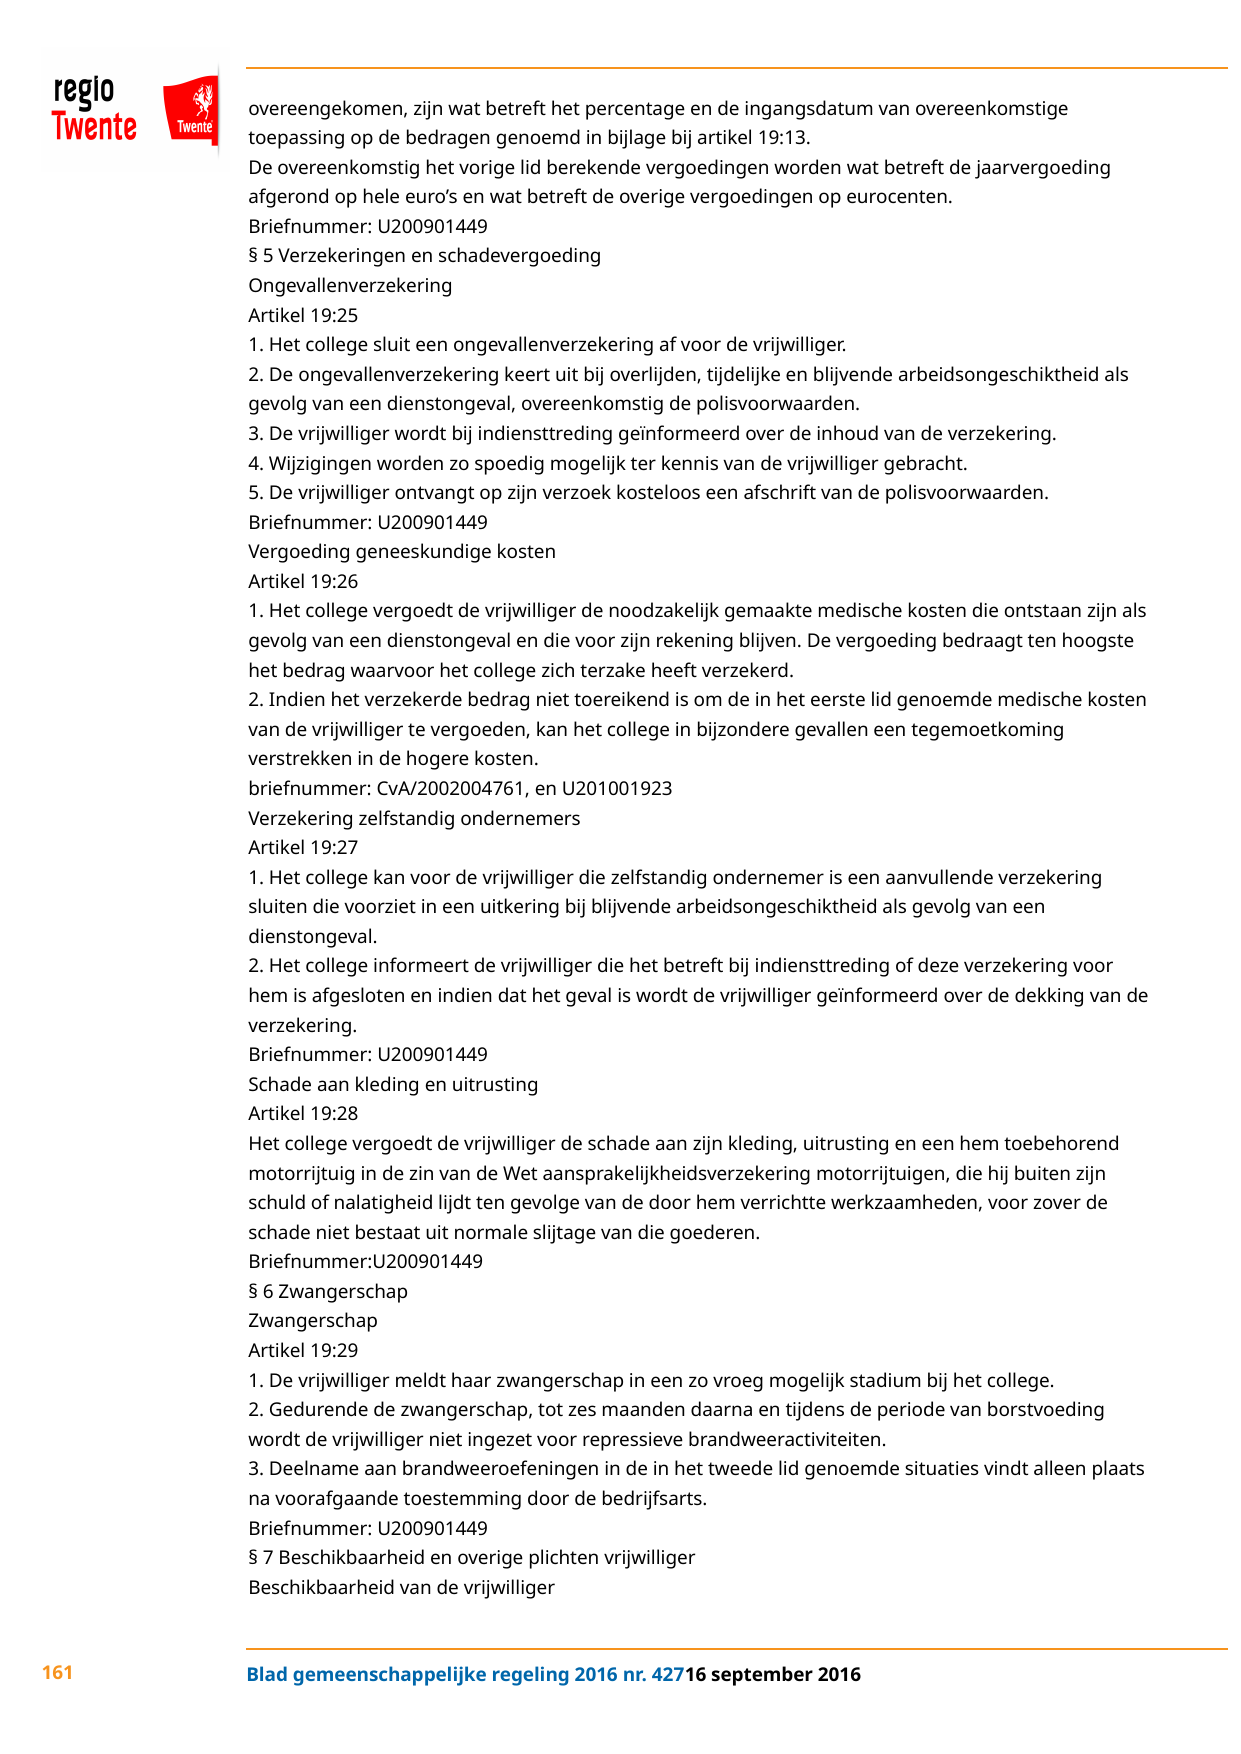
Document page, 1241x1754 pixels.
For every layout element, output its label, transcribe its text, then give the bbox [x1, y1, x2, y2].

text 2. Indien het verzekerde bedrag niet toereikend is om de in het eerste lid genoemde medische kosten van de vrijwilliger te vergoeden, kan het college in bijzondere gevallen een tegemoetkoming verstrekken in de hogere kosten. [248, 686, 1152, 771]
text Zwangerschap [248, 1308, 1152, 1333]
text Vergoeding geneeskundige kosten [248, 538, 1152, 564]
text 1. Het college sluit een ongevallenverzekering af voor de vrijwilliger. [248, 331, 1152, 357]
text Briefnummer: U200901449 [248, 509, 1152, 535]
text § 5 Verzekeringen en schadevergoeding [248, 243, 1152, 268]
text Artikel 19:25 [248, 302, 1152, 328]
text briefnummer: CvA/2002004761, en U201001923 [248, 775, 1152, 801]
text 4. Wijzigingen worden zo spoedig mogelijk ter kennis van de vrijwilliger gebracht. [248, 450, 1152, 476]
text Ongevallenverzekering [248, 272, 1152, 298]
text Briefnummer: U200901449 [248, 213, 1152, 239]
text 3. De vrijwilliger wordt bij indiensttreding geïnformeerd over de inhoud van de verzekering. [248, 420, 1152, 446]
text 2. Het college informeert de vrijwilliger die het betreft bij indiensttreding of deze verzekering voor hem is afgesloten en indien dat het geval is wordt de vrijwilliger geïnformeerd over de dekking van de verzekering. [248, 953, 1152, 1038]
text 1. De vrijwilliger meldt haar zwangerschap in een zo vroeg mogelijk stadium bij het college. [248, 1367, 1152, 1393]
text Briefnummer: U200901449 [248, 1041, 1152, 1067]
text Artikel 19:26 [248, 568, 1152, 594]
text 5. De vrijwilliger ontvangt op zijn verzoek kosteloos een afschrift van de polisvoorwaarden. [248, 479, 1152, 505]
text Verzekering zelfstandig ondernemers [248, 805, 1152, 831]
picture [41, 47, 231, 172]
text Artikel 19:29 [248, 1337, 1152, 1363]
text § 7 Beschikbaarheid en overige plichten vrijwilliger [248, 1544, 1152, 1570]
text De overeenkomstig het vorige lid berekende vergoedingen worden wat betreft de jaarvergoeding afgerond op hele euro’s en wat betreft de overige vergoedingen op eurocenten. [248, 154, 1152, 209]
text 2. De ongevallenverzekering keert uit bij overlijden, tijdelijke en blijvende arbeidsongeschiktheid als gevolg van een dienstongeval, overeenkomstig de polisvoorwaarden. [248, 361, 1152, 416]
text Schade aan kleding en uitrusting [248, 1071, 1152, 1097]
text Artikel 19:27 [248, 834, 1152, 860]
text Briefnummer: U200901449 [248, 1515, 1152, 1541]
text overeengekomen, zijn wat betreft het percentage en de ingangsdatum van overeenkomstige toepassing op de bedragen genoemd in bijlage bij artikel 19:13. [248, 95, 1152, 150]
text Briefnummer:U200901449 [248, 1248, 1152, 1274]
text 2. Gedurende de zwangerschap, tot zes maanden daarna en tijdens de periode van borstvoeding wordt de vrijwilliger niet ingezet voor repressieve brandweeractiviteiten. [248, 1396, 1152, 1452]
text 1. Het college vergoedt de vrijwilliger de noodzakelijk gemaakte medische kosten die ontstaan zijn als gevolg van een dienstongeval en die voor zijn rekening blijven. De vergoeding bedraagt ten hoogste het bedrag waarvoor het college zich terzake heeft verzekerd. [248, 598, 1152, 683]
text 1. Het college kan voor de vrijwilliger die zelfstandig ondernemer is een aanvullende verzekering sluiten die voorziet in een uitkering bij blijvende arbeidsongeschiktheid als gevolg van een dienstongeval. [248, 864, 1152, 949]
text Artikel 19:28 [248, 1101, 1152, 1126]
text Het college vergoedt de vrijwilliger de schade aan zijn kleding, uitrusting en een hem toebehorend motorrijtuig in de zin van de Wet aansprakelijkheidsverzekering motorrijtuigen, die hij buiten zijn schuld of nalatigheid lijdt ten gevolge van de door hem verrichtte werkzaamheden, voor zover de schade niet bestaat uit normale slijtage van die goederen. [248, 1130, 1152, 1245]
text 3. Deelname aan brandweeroefeningen in de in het tweede lid genoemde situaties vindt alleen plaats na voorafgaande toestemming door de bedrijfsarts. [248, 1456, 1152, 1511]
text Beschikbaarheid van de vrijwilliger [248, 1574, 1152, 1600]
text § 6 Zwangerschap [248, 1278, 1152, 1304]
